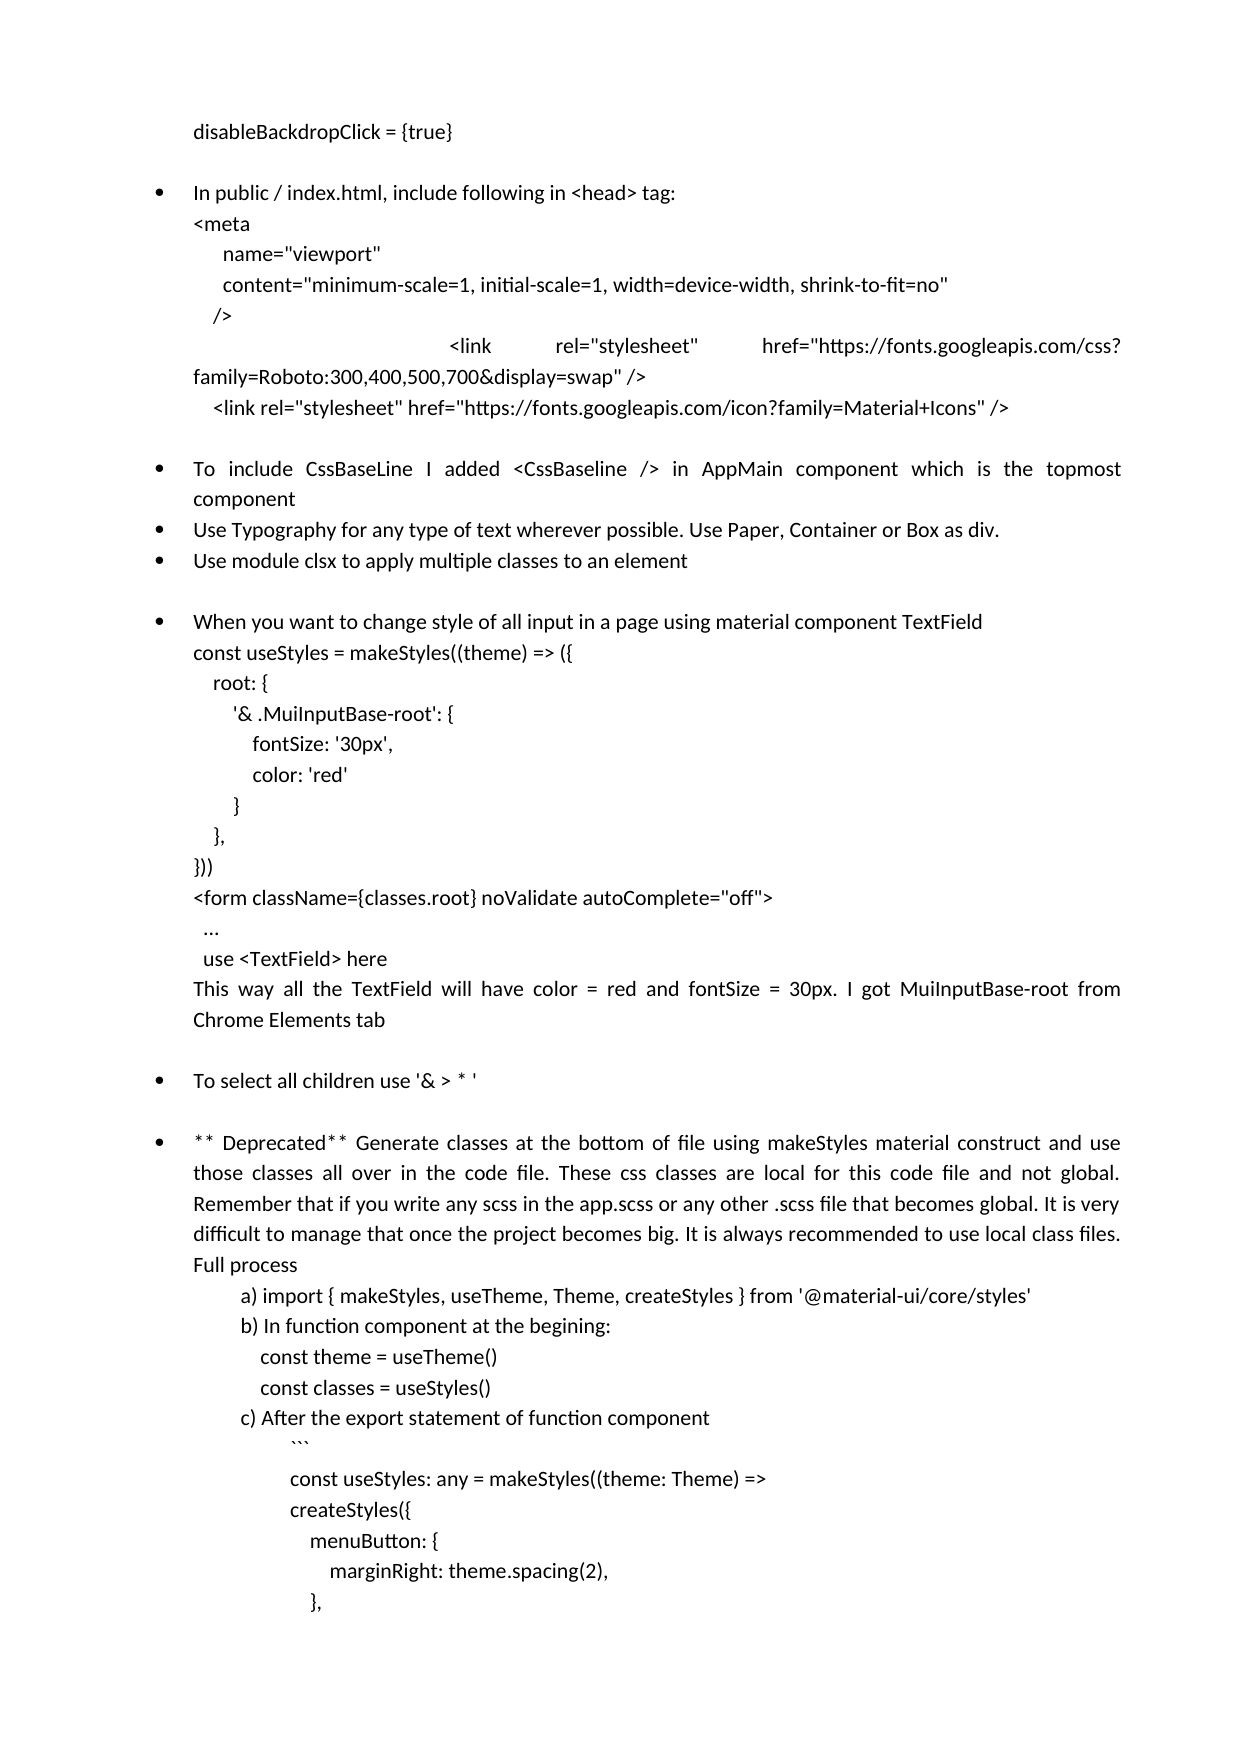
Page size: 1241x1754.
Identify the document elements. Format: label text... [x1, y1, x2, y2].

list Use module clsx to apply multiple classes to an element [156, 547, 1122, 573]
list To select all children use '& > * ' [156, 1067, 1122, 1094]
text const classes = useStyles() [231, 1374, 1122, 1400]
text fontSize: '30px', [193, 731, 1122, 757]
list When you want to change style of all input in a page using material component TextField [156, 608, 1122, 635]
text content="minimum-scale=1, initial-scale=1, width=device-width, shrink-to-fit=no" [193, 271, 1122, 298]
list To include CssBaseLine I added <CssBaseline /> in AppMain component which is the topmost component [156, 455, 1122, 512]
text <link rel="stylesheet" href="https://fonts.googleapis.com/icon?family=Material+Icons" /> [193, 394, 1122, 420]
text <meta [193, 210, 1122, 237]
text }, [231, 1588, 1122, 1615]
text ``` [231, 1435, 1122, 1462]
text } [193, 792, 1122, 818]
text marginRight: theme.spacing(2), [231, 1557, 1122, 1584]
text const useStyles: any = makeStyles((theme: Theme) => [231, 1466, 1122, 1492]
list disableBackdropClick = {true} [156, 118, 1122, 145]
text '& .MuiInputBase-root': { [193, 700, 1122, 727]
text This way all the TextField will have color = red and fontSize = 30px. I got MuiInputBase-root from Chrome Elements tab [193, 976, 1122, 1033]
list ** Deprecated** Generate classes at the bottom of file using makeStyles material construct and use those classes all over in the code file. These css classes are local for this code file and not global. Remember that if you write any scss in the app.scss or any other .scss file that becomes global. It is very difficult to manage that once the project becomes big. It is always recommended to use local class files. Full process [156, 1129, 1122, 1278]
text <form className={classes.root} noValidate autoComplete="off"> [193, 884, 1122, 910]
text a) import { makeStyles, useTheme, Theme, createStyles } from '@material-ui/core/styles' [231, 1282, 1122, 1308]
text ... [193, 914, 1122, 941]
text })) [193, 853, 1122, 880]
text c) After the export statement of function component [231, 1404, 1122, 1431]
text /> [193, 302, 1122, 328]
text const useStyles = makeStyles((theme) => ({ [193, 639, 1122, 665]
text root: { [193, 669, 1122, 696]
text createStyles({ [231, 1496, 1122, 1523]
text color: 'red' [193, 761, 1122, 788]
text use <TextField> here [193, 945, 1122, 972]
text const theme = useTheme() [231, 1343, 1122, 1370]
text }, [193, 822, 1122, 849]
text <link rel="stylesheet" href="https://fonts.googleapis.com/css?family=Roboto:300,400,500,700&display=swap" /> [193, 332, 1122, 390]
list Use Typography for any type of text wherever possible. Use Paper, Container or Box as div. [156, 516, 1122, 543]
text b) In function component at the begining: [231, 1312, 1122, 1339]
text menuButton: { [231, 1527, 1122, 1553]
text name="viewport" [193, 241, 1122, 267]
list In public / index.html, include following in <head> tag: [156, 179, 1122, 206]
